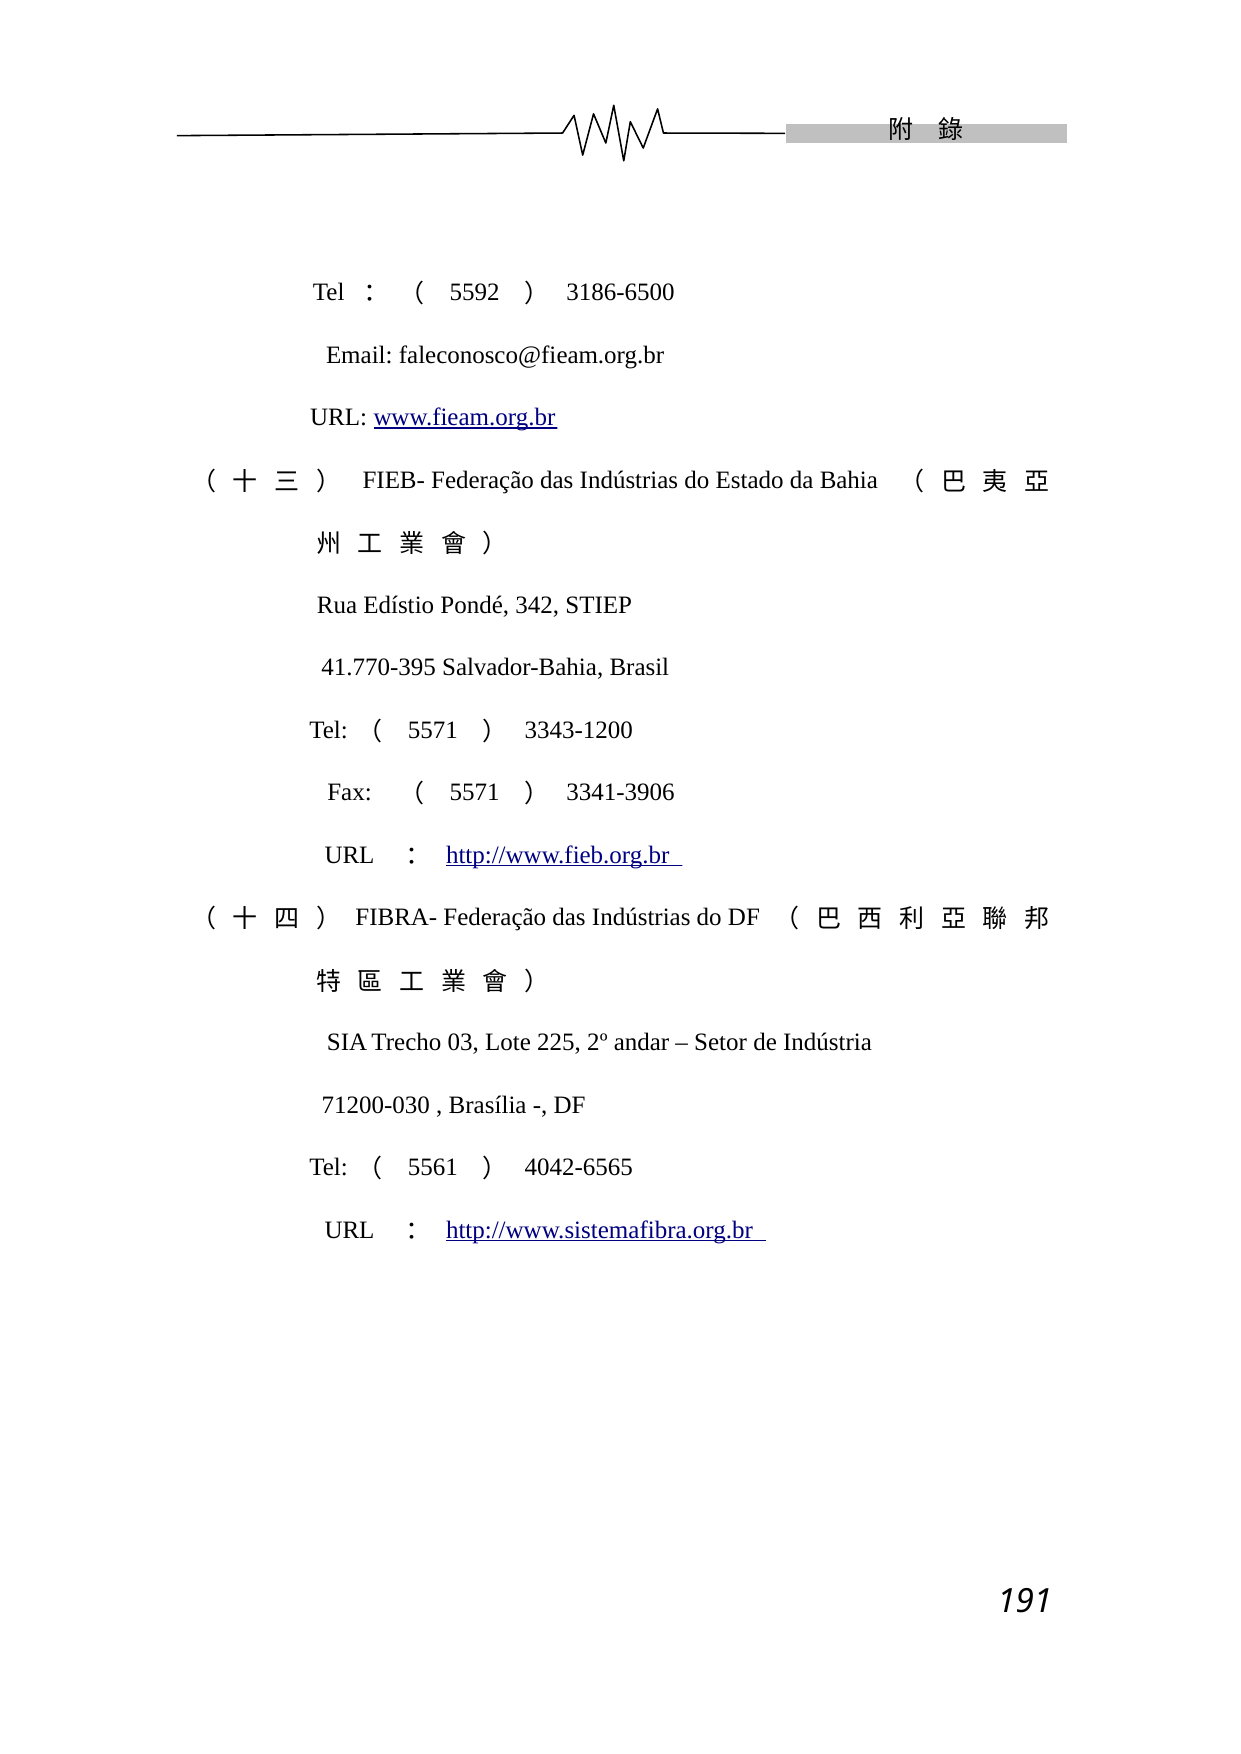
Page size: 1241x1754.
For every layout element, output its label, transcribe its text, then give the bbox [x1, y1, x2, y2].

text URL: www.fieam.org.br [281, 375, 1058, 438]
text SIA Trecho 03, Lote 225, 2º andar – Setor de Indústria [281, 1000, 1058, 1063]
text 71200-030 , Brasília -, DF [281, 1063, 1058, 1125]
text Email: faleconosco@fieam.org.br [281, 313, 1058, 375]
text Fax:（5571）3341-3906 [281, 750, 1058, 813]
text Tel:（5571）3343-1200 [281, 688, 1058, 750]
text （十四）FIBRA- Federação das Indústrias do DF（巴西利亞聯邦特區工業會） [183, 875, 1058, 1000]
text URL：http://www.sistemafibra.org.br [281, 1188, 1058, 1250]
text Rua Edístio Pondé, 342, STIEP [281, 563, 1058, 625]
text Tel:（5561）4042-6565 [281, 1125, 1058, 1188]
text 41.770-395 Salvador-Bahia, Brasil [281, 625, 1058, 688]
text URL：http://www.fieb.org.br [281, 813, 1058, 875]
text Tel：（5592）3186-6500 [281, 250, 1058, 313]
text （十三）FIEB- Federação das Indústrias do Estado da Bahia（巴夷亞州工業會） [183, 438, 1058, 563]
